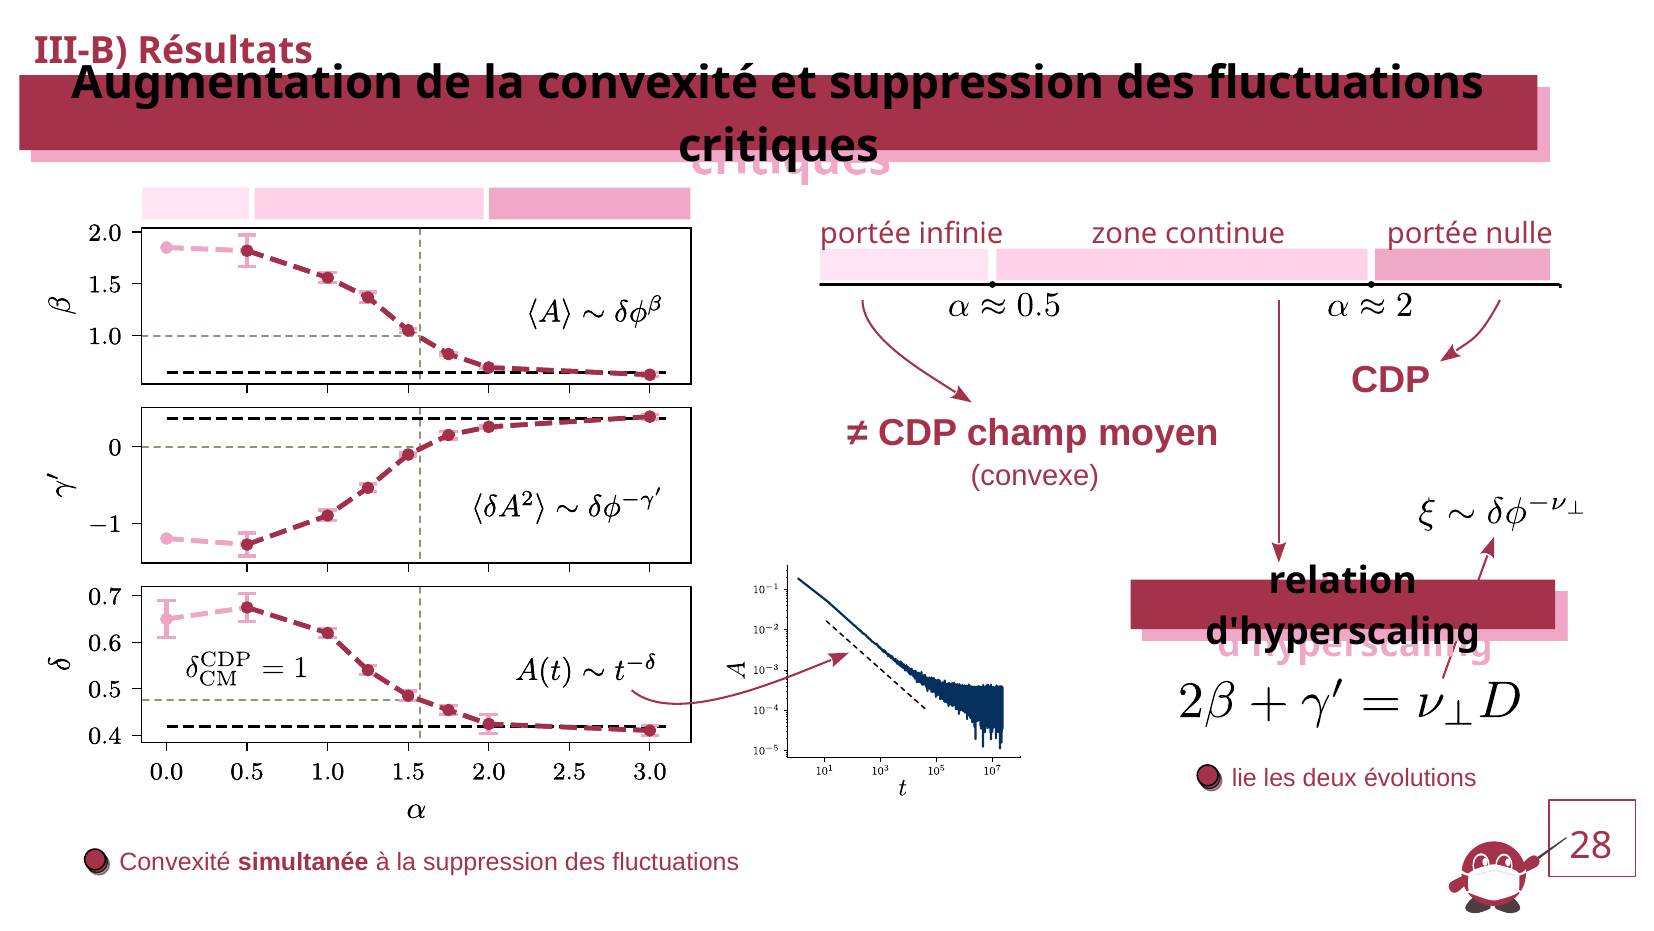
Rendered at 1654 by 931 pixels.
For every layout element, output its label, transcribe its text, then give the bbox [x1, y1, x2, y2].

picture [1448, 820, 1637, 914]
text_box [142, 187, 250, 220]
text_box portée nulle [1372, 205, 1598, 255]
picture [1419, 496, 1584, 531]
text_box [488, 187, 691, 220]
text_box (convexe) [832, 451, 1238, 509]
text_box lie les deux évolutions [1181, 756, 1512, 820]
picture [1512, 799, 1637, 811]
text_box CDP [1336, 351, 1487, 427]
picture [45, 222, 693, 820]
picture [819, 248, 1576, 317]
text_box zone continue [1076, 205, 1302, 255]
text_box Convexité simultanée à la suppression des fluctuations [69, 840, 820, 884]
text_box III-B) Résultats [19, 16, 1238, 76]
text_box portée infinie [805, 205, 1031, 255]
text_box relation d'hyperscaling [1130, 579, 1556, 630]
text_box ≠ CDP champ moyen [832, 404, 1238, 451]
text_box [1492, 811, 1654, 887]
picture [1180, 678, 1520, 729]
text_box [254, 187, 484, 220]
text_box Augmentation de la convexité et suppression des fluctuations critiques [19, 75, 1538, 151]
picture [726, 560, 1027, 796]
